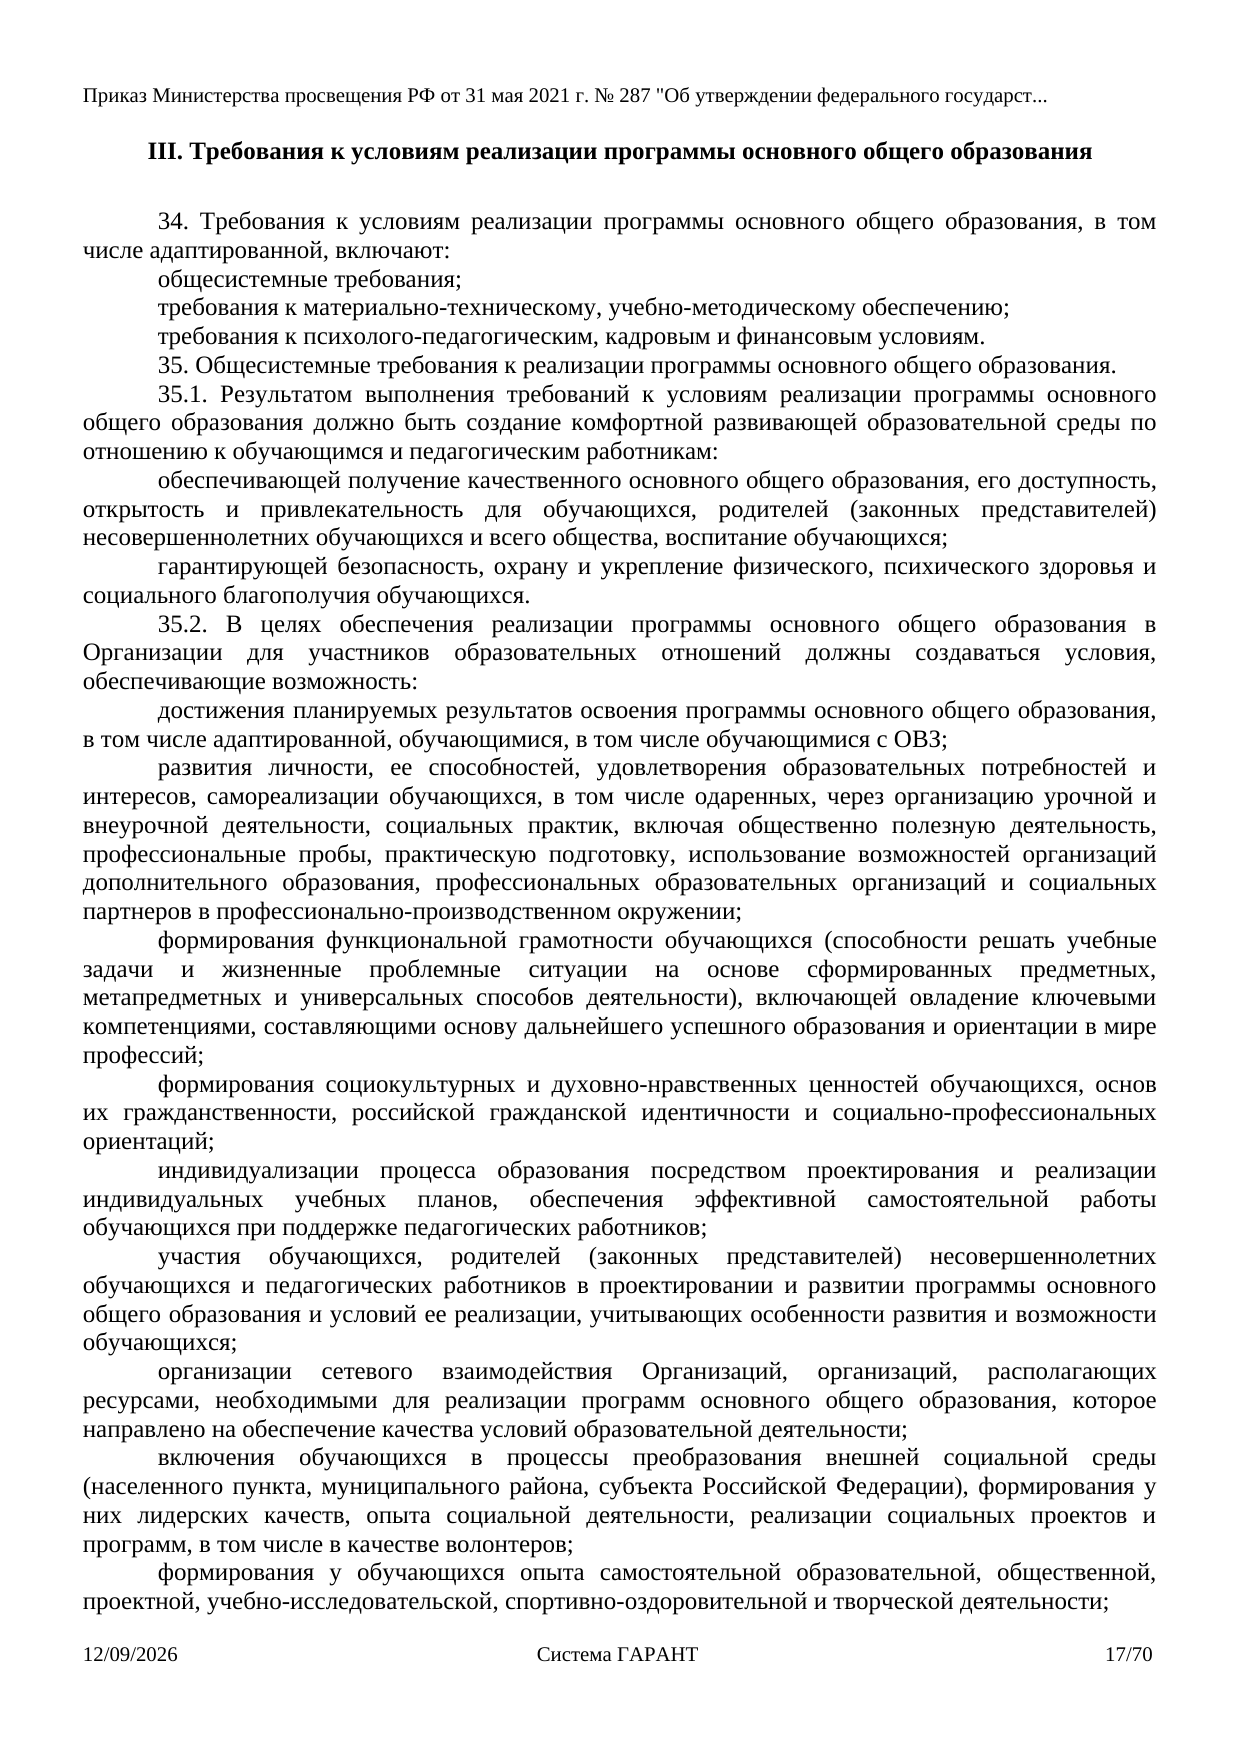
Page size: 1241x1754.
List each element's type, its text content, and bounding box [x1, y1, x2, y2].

text требования к психолого-педагогическим, кадровым и финансовым условиям. [83, 321, 1157, 350]
text обеспечивающей получение качественного основного общего образования, его доступность, открытость и привлекательность для обучающихся, родителей (законных представителей) несовершеннолетних обучающихся и всего общества, воспитание обучающихся; [83, 465, 1157, 551]
text общесистемные требования; [83, 264, 1157, 292]
text участия обучающихся, родителей (законных представителей) несовершеннолетних обучающихся и педагогических работников в проектировании и развитии программы основного общего образования и условий ее реализации, учитывающих особенности развития и возможности обучающихся; [83, 1241, 1157, 1356]
text формирования у обучающихся опыта самостоятельной образовательной, общественной, проектной, учебно-исследовательской, спортивно-оздоровительной и творческой деятельности; [83, 1557, 1157, 1615]
text включения обучающихся в процессы преобразования внешней социальной среды (населенного пункта, муниципального района, субъекта Российской Федерации), формирования у них лидерских качеств, опыта социальной деятельности, реализации социальных проектов и программ, в том числе в качестве волонтеров; [83, 1442, 1157, 1557]
text организации сетевого взаимодействия Организаций, организаций, располагающих ресурсами, необходимыми для реализации программ основного общего образования, которое направлено на обеспечение качества условий образовательной деятельности; [83, 1356, 1157, 1442]
subtitle III. Требования к условиям реализации программы основного общего образования [83, 136, 1157, 165]
text формирования функциональной грамотности обучающихся (способности решать учебные задачи и жизненные проблемные ситуации на основе сформированных предметных, метапредметных и универсальных способов деятельности), включающей овладение ключевыми компетенциями, составляющими основу дальнейшего успешного образования и ориентации в мире профессий; [83, 925, 1157, 1069]
text 34. Требования к условиям реализации программы основного общего образования, в том числе адаптированной, включают: [83, 206, 1157, 264]
text 35.2. В целях обеспечения реализации программы основного общего образования в Организации для участников образовательных отношений должны создаваться условия, обеспечивающие возможность: [83, 609, 1157, 695]
text 35. Общесистемные требования к реализации программы основного общего образования. [83, 350, 1157, 379]
text индивидуализации процесса образования посредством проектирования и реализации индивидуальных учебных планов, обеспечения эффективной самостоятельной работы обучающихся при поддержке педагогических работников; [83, 1155, 1157, 1241]
text развития личности, ее способностей, удовлетворения образовательных потребностей и интересов, самореализации обучающихся, в том числе одаренных, через организацию урочной и внеурочной деятельности, социальных практик, включая общественно полезную деятельность, профессиональные пробы, практическую подготовку, использование возможностей организаций дополнительного образования, профессиональных образовательных организаций и социальных партнеров в профессионально-производственном окружении; [83, 752, 1157, 925]
text достижения планируемых результатов освоения программы основного общего образования, в том числе адаптированной, обучающимися, в том числе обучающимися с ОВЗ; [83, 695, 1157, 752]
text требования к материально-техническому, учебно-методическому обеспечению; [83, 292, 1157, 321]
text 35.1. Результатом выполнения требований к условиям реализации программы основного общего образования должно быть создание комфортной развивающей образовательной среды по отношению к обучающимся и педагогическим работникам: [83, 379, 1157, 465]
text формирования социокультурных и духовно-нравственных ценностей обучающихся, основ их гражданственности, российской гражданской идентичности и социально-профессиональных ориентаций; [83, 1069, 1157, 1155]
text гарантирующей безопасность, охрану и укрепление физического, психического здоровья и социального благополучия обучающихся. [83, 551, 1157, 609]
